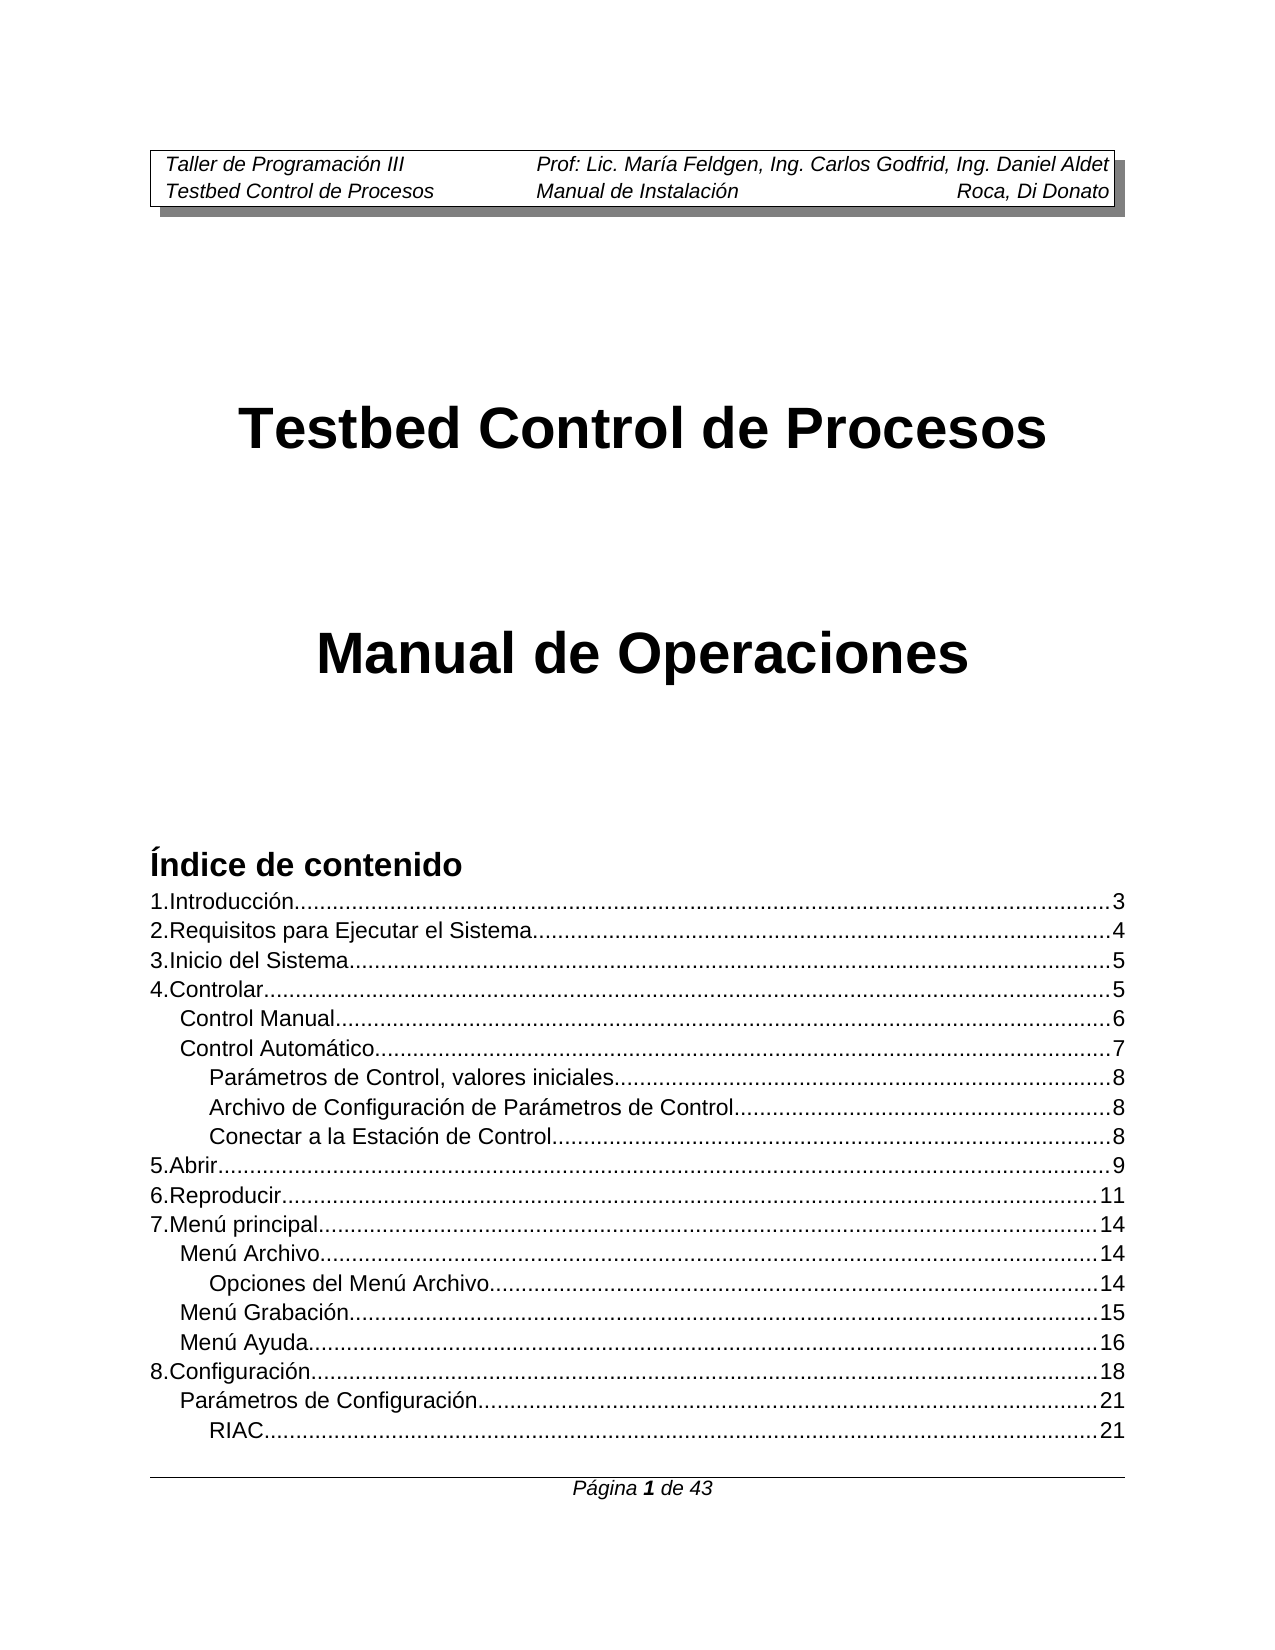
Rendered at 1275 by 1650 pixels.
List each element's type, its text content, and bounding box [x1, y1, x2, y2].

title Testbed Control de Procesos [150, 396, 1125, 461]
text Archivo de Configuración de Parámetros de Control 8 [209, 1094, 1125, 1120]
text Parámetros de Control, valores iniciales 8 [209, 1065, 1125, 1091]
text 8.Configuración 18 [150, 1359, 1125, 1384]
text 4.Controlar 5 [150, 977, 1125, 1002]
text Control Automático 7 [179, 1036, 1125, 1061]
text 3.Inicio del Sistema 5 [150, 947, 1125, 973]
text Conectar a la Estación de Control 8 [209, 1124, 1125, 1149]
text 5.Abrir 9 [150, 1153, 1125, 1179]
text 1.Introducción 3 [150, 889, 1125, 914]
text 2.Requisitos para Ejecutar el Sistema 4 [150, 918, 1125, 944]
text Menú Archivo 14 [179, 1241, 1125, 1267]
title Manual de Operaciones [150, 621, 1125, 686]
text Menú Grabación 15 [179, 1300, 1125, 1326]
text Control Manual 6 [179, 1006, 1125, 1032]
text Parámetros de Configuración 21 [179, 1388, 1125, 1414]
text 6.Reproducir 11 [150, 1182, 1125, 1208]
text Opciones del Menú Archivo 14 [209, 1271, 1125, 1296]
text Menú Ayuda 16 [179, 1329, 1125, 1355]
subtitle Índice de contenido [150, 846, 1125, 883]
text 7.Menú principal 14 [150, 1212, 1125, 1237]
text RIAC 21 [209, 1417, 1125, 1443]
